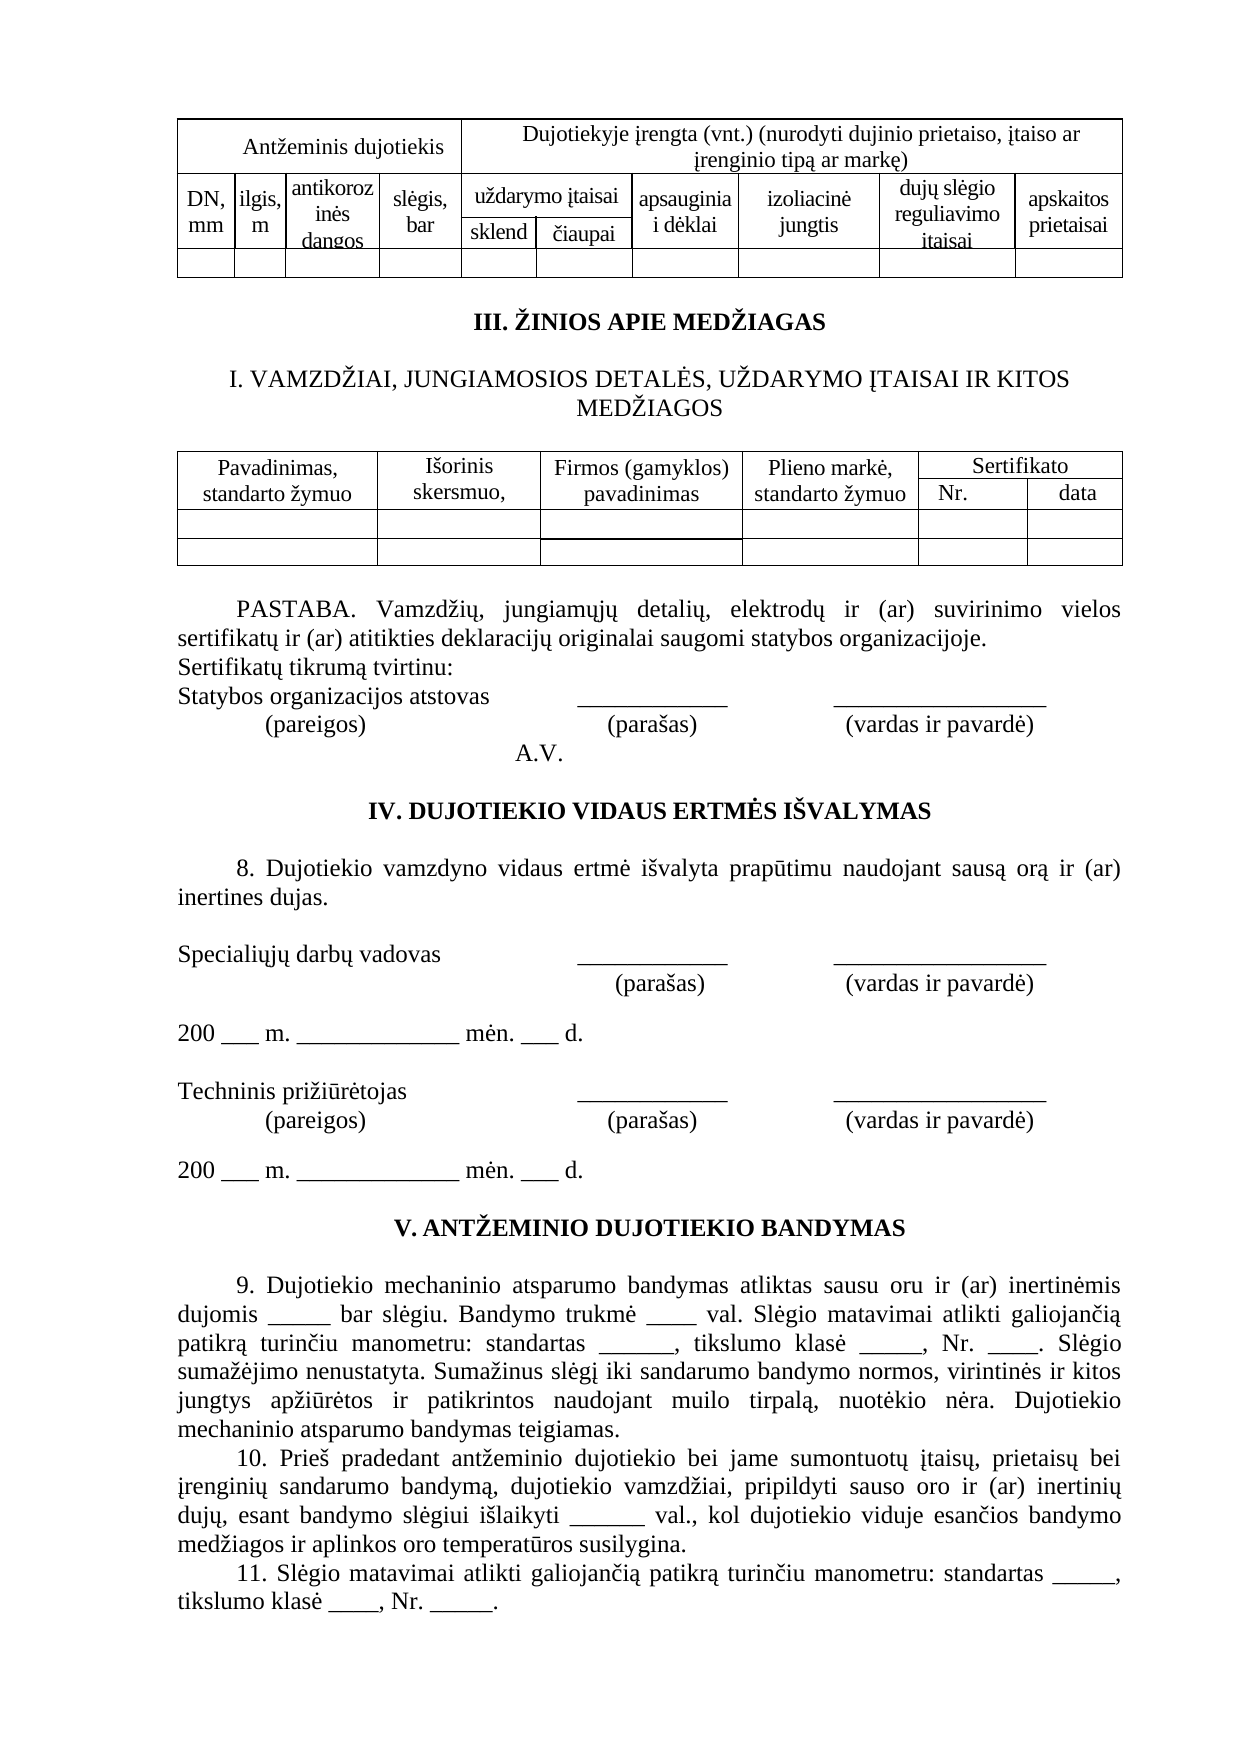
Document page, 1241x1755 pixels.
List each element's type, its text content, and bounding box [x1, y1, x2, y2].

table_cell [178, 249, 234, 277]
text (parašas) (vardas ir pavardė) [177, 968, 1122, 997]
table_cell [541, 510, 742, 538]
table_cell [743, 539, 918, 565]
table_cell uždarymo įtaisai [462, 174, 631, 216]
text Specialiųjų darbų vadovas ____________ _________________ [177, 939, 1122, 968]
text (pareigos) (parašas) (vardas ir pavardė) [177, 1105, 1122, 1133]
text III. ŽINIOS APIE MEDŽIAGAS [177, 307, 1122, 336]
table_cell [235, 249, 285, 277]
text IV. DUJOTIEKIO VIDAUS ERTMĖS IŠVALYMAS [177, 796, 1122, 824]
table_cell data [1028, 479, 1122, 509]
table_cell [378, 539, 540, 565]
text V. ANTŽEMINIO DUJOTIEKIO BANDYMAS [177, 1213, 1122, 1241]
table_cell [1028, 539, 1122, 565]
table_cell [537, 249, 632, 277]
text PASTABA. Vamzdžių, jungiamųjų detalių, elektrodų ir (ar) suvirinimo vielos sertifikatų ir (ar) atitikties deklaracijų originalai saugomi statybos organizacijoje. [177, 594, 1122, 652]
table_cell izoliacinė jungtis [739, 174, 879, 248]
table_cell [738, 540, 742, 565]
text 9. Dujotiekio mechaninio atsparumo bandymas atliktas sausu oru ir (ar) inertinėmis dujomis _____ bar slėgiu. Bandymo trukmė ____ val. Slėgio matavimai atlikti galiojančią patikrą turinčiu manometru: standartas ______, tikslumo klasė _____, Nr. ____. Slėgio sumažėjimo nenustatyta. Sumažinus slėgį iki sandarumo bandymo normos, virintinės ir kitos jungtys apžiūrėtos ir patikrintos naudojant muilo tirpalą, nuotėkio nėra. Dujotiekio mechaninio atsparumo bandymas teigiamas. [177, 1270, 1122, 1443]
text A.V. [515, 738, 1122, 767]
table_cell [1016, 249, 1122, 277]
text Techninis prižiūrėtojas ____________ _________________ [177, 1076, 1122, 1105]
table_cell čiaupai [537, 218, 631, 248]
text 8. Dujotiekio vamzdyno vidaus ertmė išvalyta prapūtimu naudojant sausą orą ir (ar) inertines dujas. [177, 853, 1122, 911]
table_cell [286, 249, 379, 277]
table_cell [633, 249, 738, 277]
table_header Firmos (gamyklos) pavadinimas [541, 452, 742, 509]
table_cell [178, 539, 377, 565]
table_header Pavadinimas, standarto žymuo [178, 452, 377, 509]
text 11. Slėgio matavimai atlikti galiojančią patikrą turinčiu manometru: standartas _____, tikslumo klasė ____, Nr. _____. [177, 1558, 1122, 1615]
text Statybos organizacijos atstovas ____________ _________________ [177, 681, 1122, 709]
text 200 ___ m. _____________ mėn. ___ d. [177, 1018, 1122, 1047]
table_cell [919, 539, 1027, 565]
table_cell DN, mm [178, 174, 234, 248]
table_cell [178, 510, 377, 538]
table_cell [378, 510, 540, 538]
table_cell ilgis, m [236, 174, 285, 248]
table_header Antžeminis dujotiekis [178, 120, 461, 172]
table_cell [1028, 510, 1122, 538]
text Sertifikatų tikrumą tvirtinu: [177, 652, 1122, 681]
table_cell [743, 510, 918, 538]
text 200 ___ m. _____________ mėn. ___ d. [177, 1155, 1122, 1184]
table_cell [739, 249, 879, 277]
text (pareigos) (parašas) (vardas ir pavardė) [177, 709, 1122, 738]
table_cell [541, 540, 545, 565]
table_cell apskaitos prietaisai [1016, 174, 1122, 248]
table_cell [462, 249, 536, 277]
table_cell Nr. [919, 479, 1027, 509]
table_cell [919, 510, 1027, 538]
table_cell [380, 249, 461, 277]
table_cell [880, 249, 1015, 277]
table_cell slėgis, bar [380, 174, 461, 248]
table_header Plieno markė, standarto žymuo [743, 452, 918, 509]
text 10. Prieš pradedant antžeminio dujotiekio bei jame sumontuotų įtaisų, prietaisų bei įrenginių sandarumo bandymą, dujotiekio vamzdžiai, pripildyti sauso oro ir (ar) inertinių dujų, esant bandymo slėgiui išlaikyti ______ val., kol dujotiekio viduje esančios bandymo medžiagos ir aplinkos oro temperatūros susilygina. [177, 1443, 1122, 1558]
text I. VAMZDŽIAI, JUNGIAMOSIOS DETALĖS, UŽDARYMO ĮTAISAI IR KITOS MEDŽIAGOS [177, 364, 1122, 422]
table_cell apsauginiai dėklai [633, 174, 738, 248]
